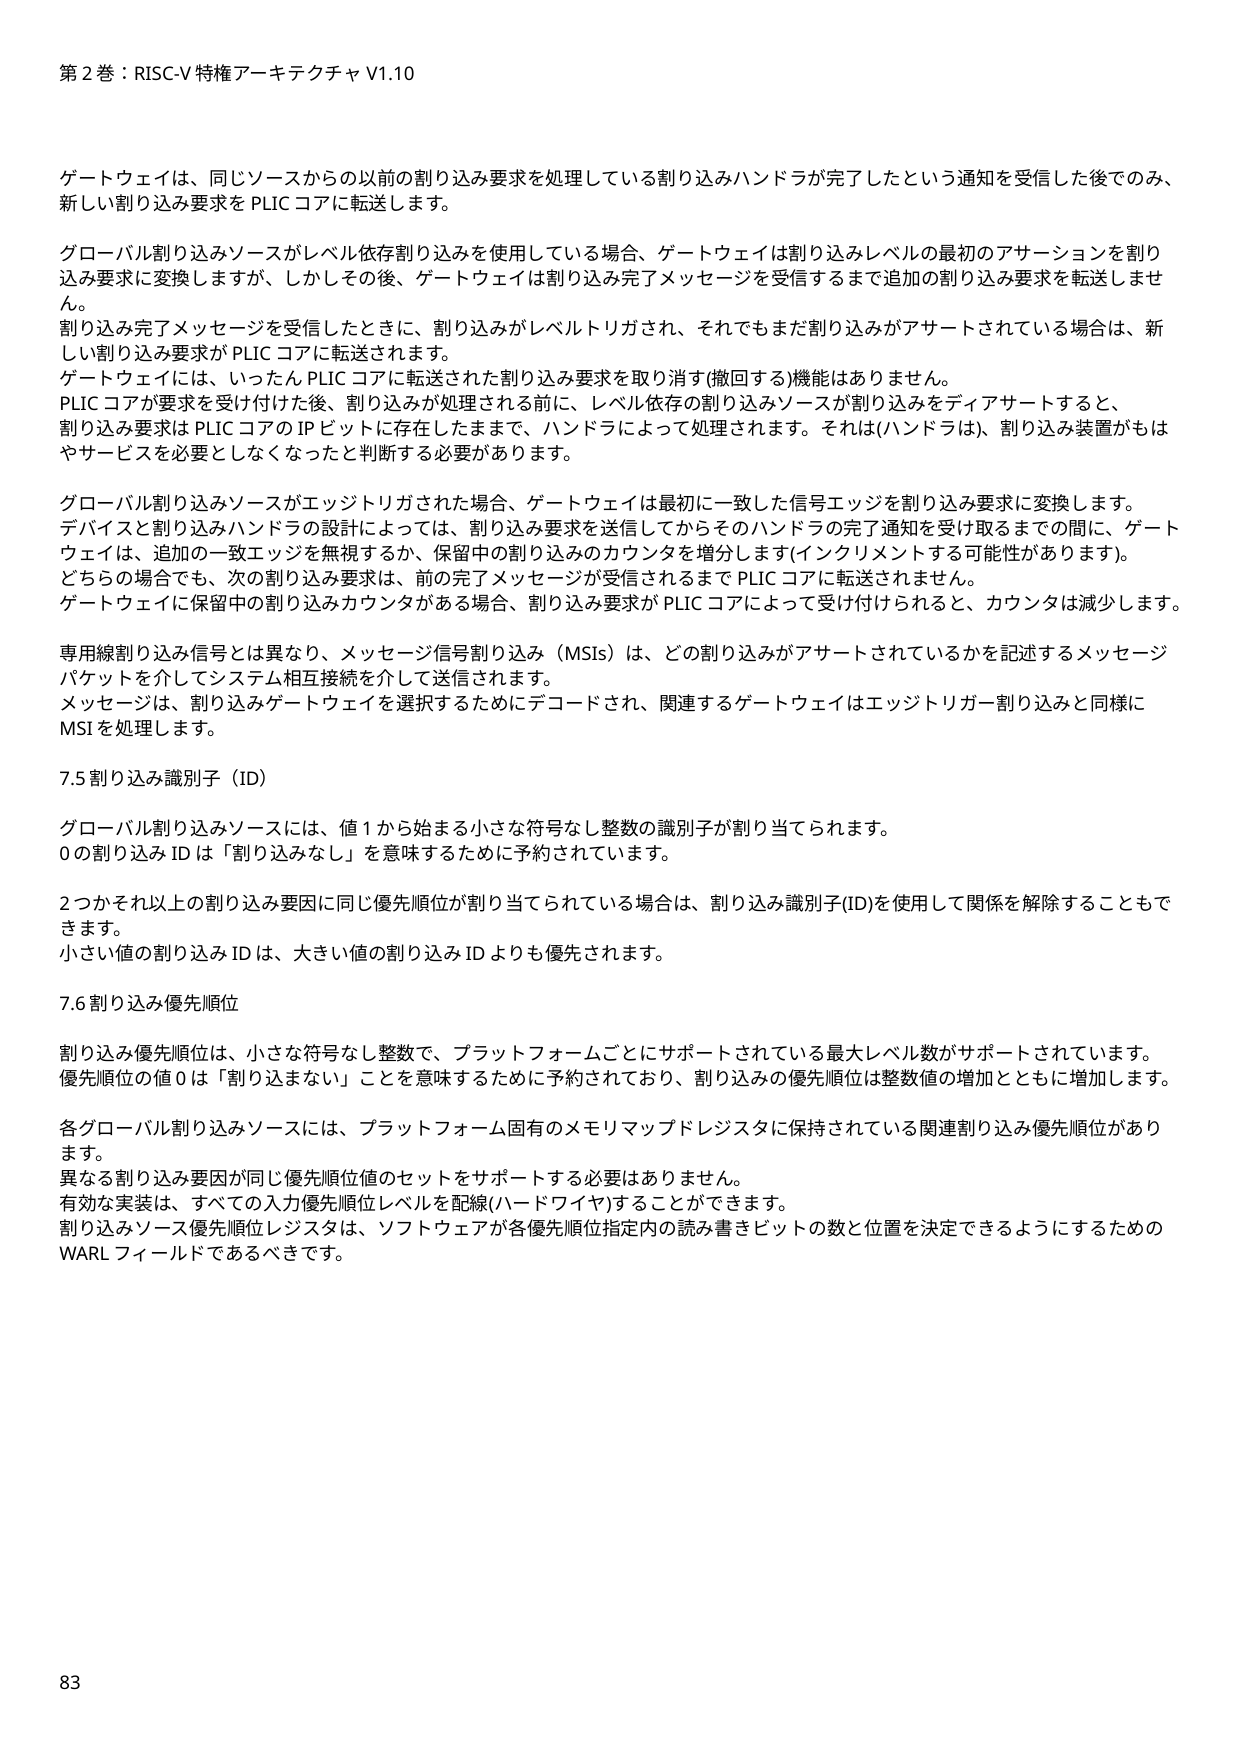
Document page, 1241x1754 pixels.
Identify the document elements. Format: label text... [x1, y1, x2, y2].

text 異なる割り込み要因が同じ優先順位値のセットをサポートする必要はありません。 [59, 1166, 1181, 1191]
text ゲートウェイは、同じソースからの以前の割り込み要求を処理している割り込みハンドラが完了したという通知を受信した後でのみ、新しい割り込み要求をPLICコアに転送します。 [59, 166, 1181, 216]
text メッセージは、割り込みゲートウェイを選択するためにデコードされ、関連するゲートウェイはエッジトリガー割り込みと同様にMSIを処理します。 [59, 691, 1181, 741]
text 0の割り込みIDは「割り込みなし」を意味するために予約されています。 [59, 841, 1181, 866]
text 2つかそれ以上の割り込み要因に同じ優先順位が割り当てられている場合は、割り込み識別子(ID)を使用して関係を解除することもできます。 [59, 891, 1181, 941]
text どちらの場合でも、次の割り込み要求は、前の完了メッセージが受信されるまでPLICコアに転送されません。 [59, 566, 1181, 591]
text デバイスと割り込みハンドラの設計によっては、割り込み要求を送信してからそのハンドラの完了通知を受け取るまでの間に、ゲートウェイは、追加の一致エッジを無視するか、保留中の割り込みのカウンタを増分します(インクリメントする可能性があります)。 [59, 516, 1181, 566]
text 割り込み要求はPLICコアのIPビットに存在したままで、ハンドラによって処理されます。それは(ハンドラは)、割り込み装置がもはやサービスを必要としなくなったと判断する必要があります。 [59, 416, 1181, 466]
text ゲートウェイに保留中の割り込みカウンタがある場合、割り込み要求がPLICコアによって受け付けられると、カウンタは減少します。 [59, 591, 1181, 616]
text ゲートウェイには、いったんPLICコアに転送された割り込み要求を取り消す(撤回する)機能はありません。 [59, 366, 1181, 391]
text 割り込み優先順位は、小さな符号なし整数で、プラットフォームごとにサポートされている最大レベル数がサポートされています。 [59, 1041, 1181, 1066]
text グローバル割り込みソースには、値1から始まる小さな符号なし整数の識別子が割り当てられます。 [59, 816, 1181, 841]
text グローバル割り込みソースがレベル依存割り込みを使用している場合、ゲートウェイは割り込みレベルの最初のアサーションを割り込み要求に変換しますが、しかしその後、ゲートウェイは割り込み完了メッセージを受信するまで追加の割り込み要求を転送しません。 [59, 241, 1181, 316]
text 7.6割り込み優先順位 [59, 991, 1181, 1016]
text PLICコアが要求を受け付けた後、割り込みが処理される前に、レベル依存の割り込みソースが割り込みをディアサートすると、 [59, 391, 1181, 416]
text 有効な実装は、すべての入力優先順位レベルを配線(ハードワイヤ)することができます。 [59, 1191, 1181, 1216]
text グローバル割り込みソースがエッジトリガされた場合、ゲートウェイは最初に一致した信号エッジを割り込み要求に変換します。 [59, 491, 1181, 516]
text 割り込みソース優先順位レジスタは、ソフトウェアが各優先順位指定内の読み書きビットの数と位置を決定できるようにするためのWARLフィールドであるべきです。 [59, 1216, 1181, 1266]
text 割り込み完了メッセージを受信したときに、割り込みがレベルトリガされ、それでもまだ割り込みがアサートされている場合は、新しい割り込み要求がPLICコアに転送されます。 [59, 316, 1181, 366]
text 7.5割り込み識別子（ID） [59, 766, 1181, 791]
text 優先順位の値0は「割り込まない」ことを意味するために予約されており、割り込みの優先順位は整数値の増加とともに増加します。 [59, 1066, 1181, 1091]
text 各グローバル割り込みソースには、プラットフォーム固有のメモリマップドレジスタに保持されている関連割り込み優先順位があります。 [59, 1116, 1181, 1166]
text 専用線割り込み信号とは異なり、メッセージ信号割り込み（MSIs）は、どの割り込みがアサートされているかを記述するメッセージパケットを介してシステム相互接続を介して送信されます。 [59, 641, 1181, 691]
text 小さい値の割り込みIDは、大きい値の割り込みIDよりも優先されます。 [59, 941, 1181, 966]
